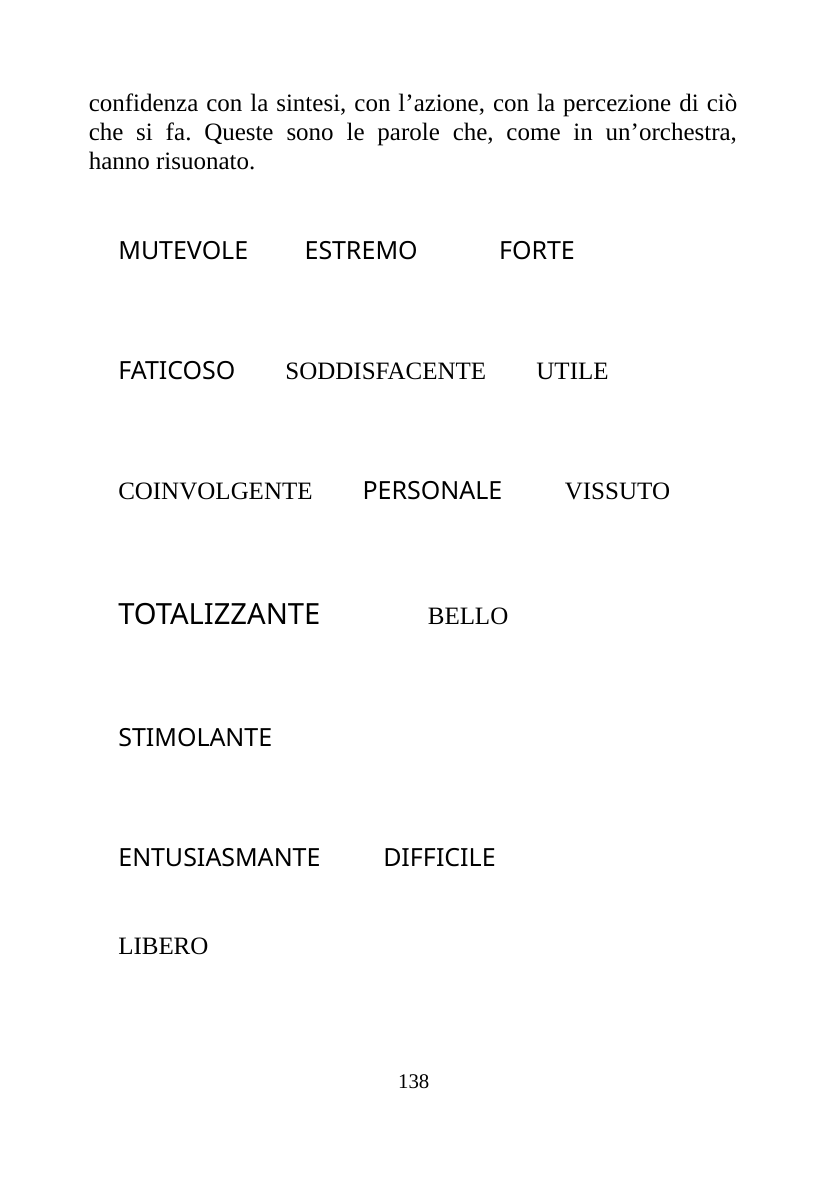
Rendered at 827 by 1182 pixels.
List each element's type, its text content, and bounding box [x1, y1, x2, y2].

text FATICOSO SODDISFACENTE UTILE [88, 353, 738, 387]
text confidenza con la sintesi, con l’azione, con la percezione di ciò che si fa. Queste sono le parole che, come in un’orchestra, hanno risuonato. [88, 88, 738, 175]
text MUTEVOLE ESTREMO FORTE [88, 232, 738, 266]
text TOTALIZZANTE BELLO [88, 593, 738, 633]
text STIMOLANTE [88, 719, 738, 753]
text LIBERO [88, 931, 738, 960]
text ENTUSIASMANTE DIFFICILE [88, 839, 738, 873]
text COINVOLGENTE PERSONALE VISSUTO [88, 473, 738, 507]
